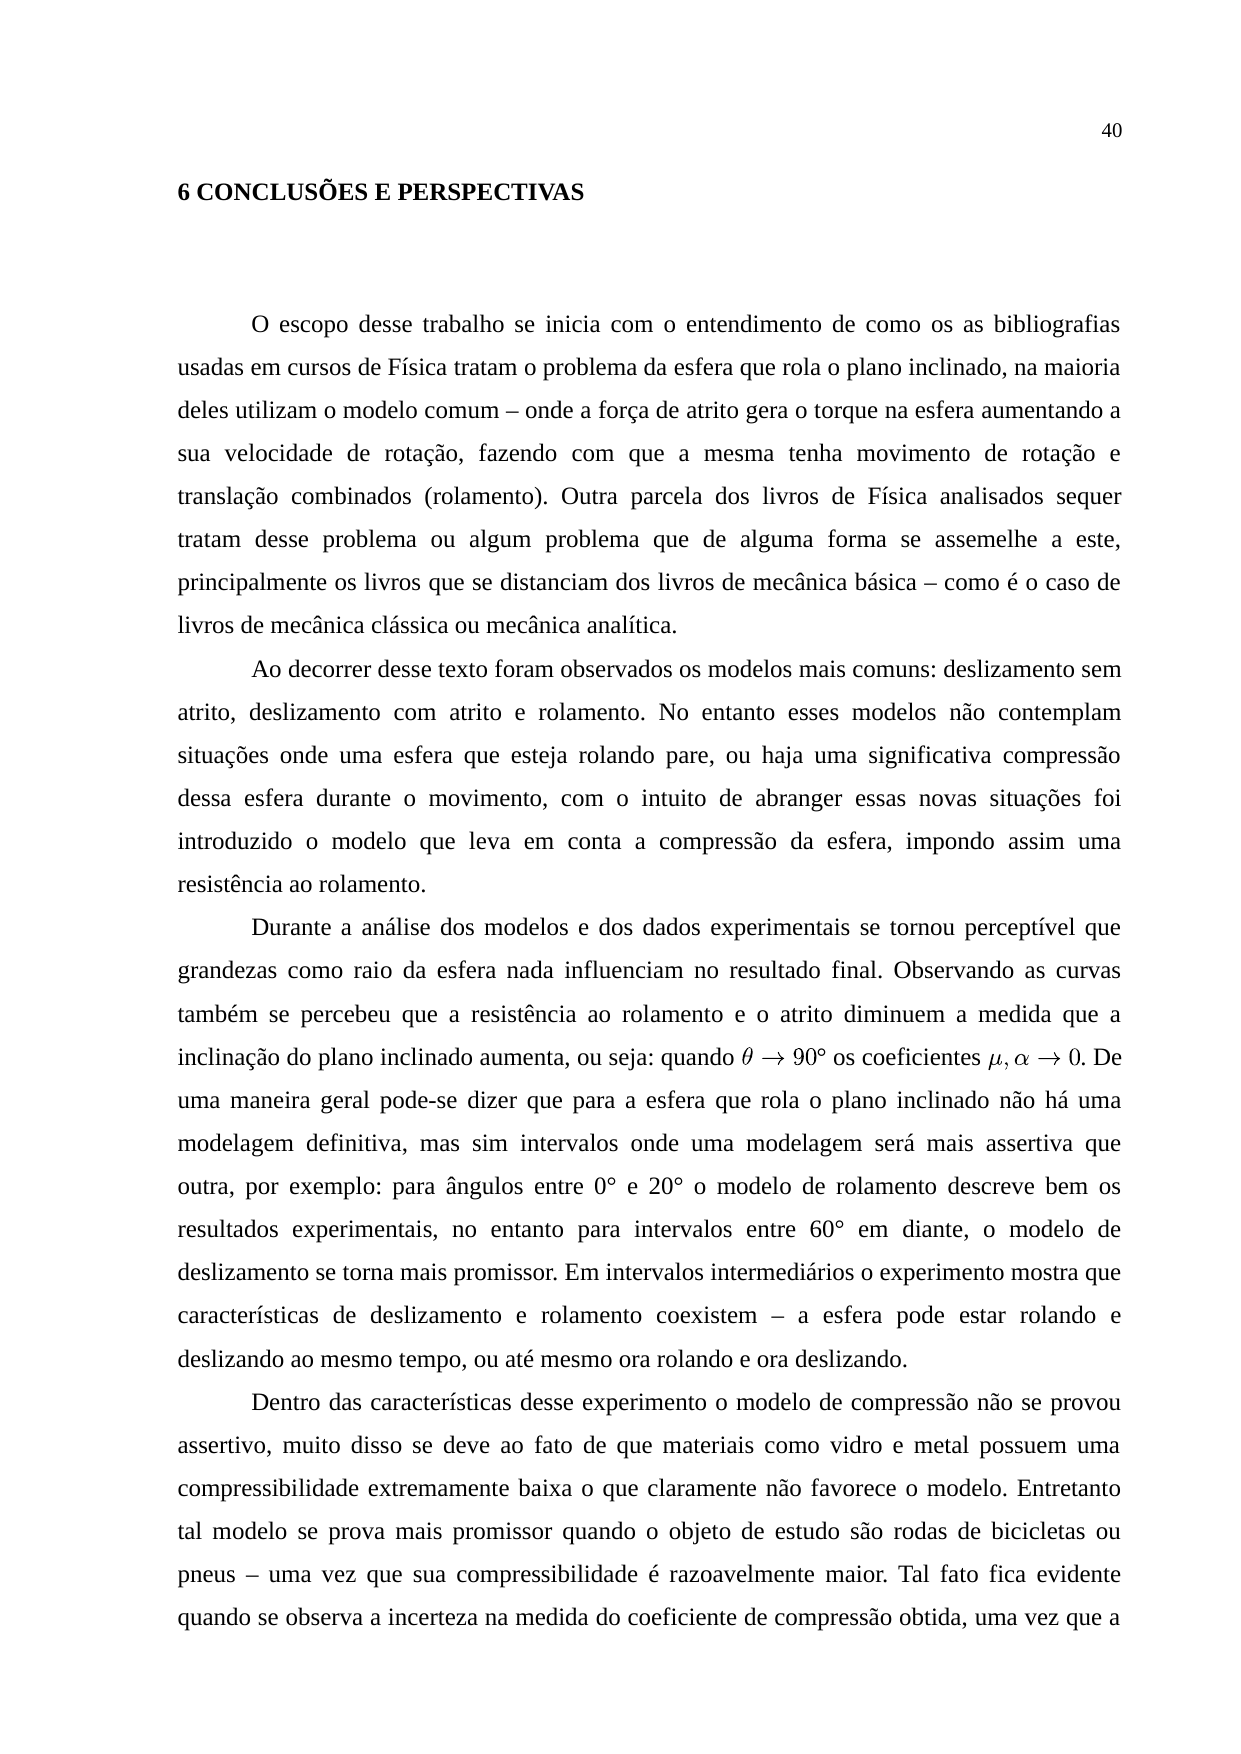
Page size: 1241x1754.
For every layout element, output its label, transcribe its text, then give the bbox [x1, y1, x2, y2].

text O escopo desse trabalho se inicia com o entendimento de como os as bibliografias usadas em cursos de Física tratam o problema da esfera que rola o plano inclinado, na maioria deles utilizam o modelo comum – onde a força de atrito gera o torque na esfera aumentando a sua velocidade de rotação, fazendo com que a mesma tenha movimento de rotação e translação combinados (rolamento). Outra parcela dos livros de Física analisados sequer tratam desse problema ou algum problema que de alguma forma se assemelhe a este, principalmente os livros que se distanciam dos livros de mecânica básica – como é o caso de livros de mecânica clássica ou mecânica analítica. [177, 309, 1122, 639]
subtitle Conclusões e perspectivas [177, 177, 1122, 206]
text Dentro das características desse experimento o modelo de compressão não se provou assertivo, muito disso se deve ao fato de que materiais como vidro e metal possuem uma compressibilidade extremamente baixa o que claramente não favorece o modelo. Entretanto tal modelo se prova mais promissor quando o objeto de estudo são rodas de bicicletas ou pneus – uma vez que sua compressibilidade é razoavelmente maior. Tal fato fica evidente quando se observa a incerteza na medida do coeficiente de compressão obtida, uma vez que a [177, 1387, 1122, 1631]
text Durante a análise dos modelos e dos dados experimentais se tornou perceptível que grandezas como raio da esfera nada influenciam no resultado final. Observando as curvas também se percebeu que a resistência ao rolamento e o atrito diminuem a medida que a inclinação do plano inclinado aumenta, ou seja: quando ° os coeficientes . De uma maneira geral pode-se dizer que para a esfera que rola o plano inclinado não há uma modelagem definitiva, mas sim intervalos onde uma modelagem será mais assertiva que outra, por exemplo: para ângulos entre 0° e 20° o modelo de rolamento descreve bem os resultados experimentais, no entanto para intervalos entre 60° em diante, o modelo de deslizamento se torna mais promissor. Em intervalos intermediários o experimento mostra que características de deslizamento e rolamento coexistem – a esfera pode estar rolando e deslizando ao mesmo tempo, ou até mesmo ora rolando e ora deslizando. [177, 912, 1122, 1372]
text Ao decorrer desse texto foram observados os modelos mais comuns: deslizamento sem atrito, deslizamento com atrito e rolamento. No entanto esses modelos não contemplam situações onde uma esfera que esteja rolando pare, ou haja uma significativa compressão dessa esfera durante o movimento, com o intuito de abranger essas novas situações foi introduzido o modelo que leva em conta a compressão da esfera, impondo assim uma resistência ao rolamento. [177, 654, 1122, 898]
